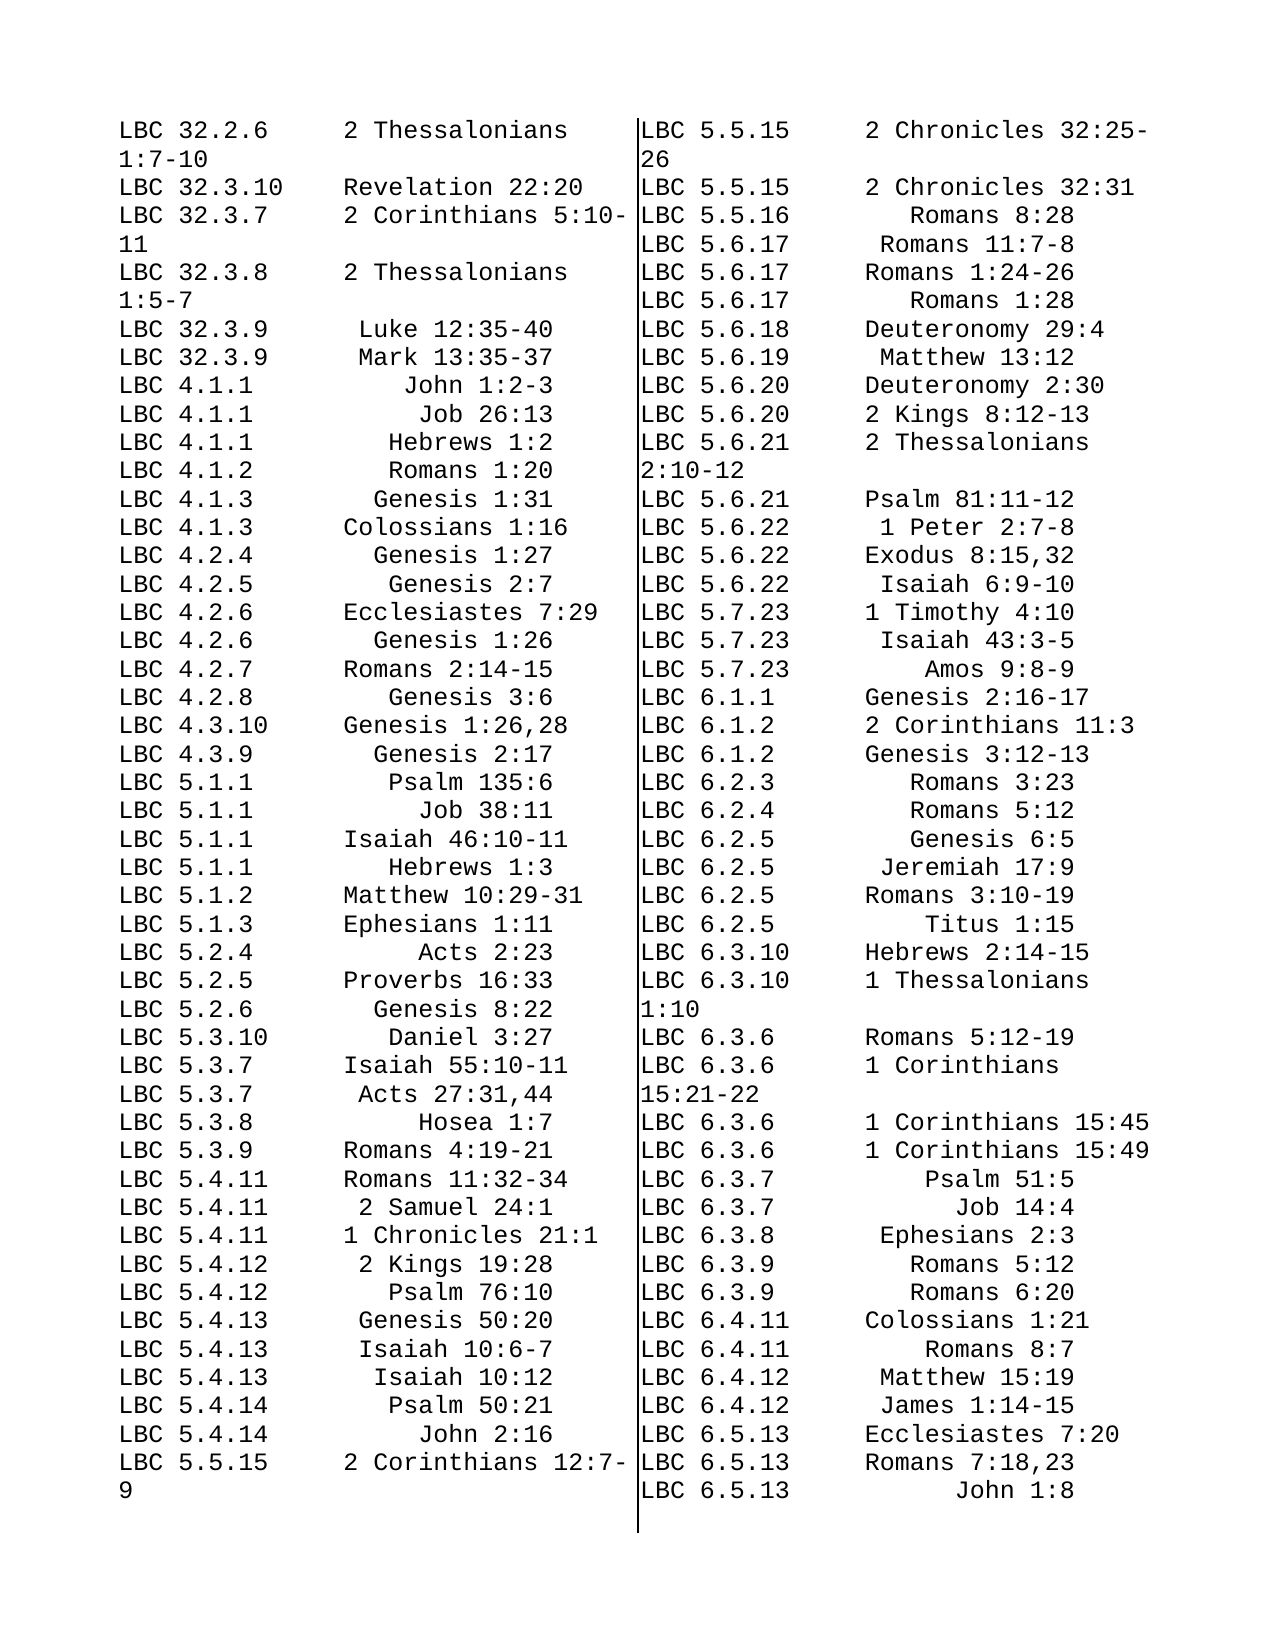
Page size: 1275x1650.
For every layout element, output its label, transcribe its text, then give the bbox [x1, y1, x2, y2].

text LBC 5.2.6 Genesis 8:22 [118, 996, 635, 1025]
text LBC 5.1.1 Psalm 135:6 [118, 770, 635, 798]
text LBC 5.4.13 Isaiah 10:12 [118, 1365, 635, 1393]
text LBC 5.4.13 Isaiah 10:6-7 [118, 1336, 635, 1365]
text LBC 5.7.23 Isaiah 43:3-5 [640, 628, 1157, 656]
text LBC 5.5.15 2 Chronicles 32:25-26 [640, 118, 1157, 175]
text LBC 6.3.9 Romans 6:20 [640, 1280, 1157, 1308]
text LBC 5.3.10 Daniel 3:27 [118, 1025, 635, 1053]
text LBC 5.6.20 2 Kings 8:12-13 [640, 401, 1157, 430]
text LBC 6.1.2 Genesis 3:12-13 [640, 741, 1157, 770]
text LBC 6.4.11 Romans 8:7 [640, 1336, 1157, 1365]
text LBC 6.4.12 Matthew 15:19 [640, 1365, 1157, 1393]
text LBC 6.3.10 Hebrews 2:14-15 [640, 940, 1157, 968]
text LBC 5.4.12 Psalm 76:10 [118, 1280, 635, 1308]
text LBC 5.3.9 Romans 4:19-21 [118, 1138, 635, 1166]
text LBC 6.3.10 1 Thessalonians 1:10 [640, 968, 1157, 1025]
text LBC 4.1.1 Hebrews 1:2 [118, 430, 635, 458]
text LBC 5.1.1 Job 38:11 [118, 798, 635, 826]
text LBC 5.1.2 Matthew 10:29-31 [118, 883, 635, 911]
text LBC 5.6.17 Romans 11:7-8 [640, 231, 1157, 260]
text LBC 6.3.6 1 Corinthians 15:49 [640, 1138, 1157, 1166]
text LBC 6.3.6 1 Corinthians 15:45 [640, 1110, 1157, 1138]
text LBC 5.1.1 Isaiah 46:10-11 [118, 826, 635, 855]
text LBC 4.2.4 Genesis 1:27 [118, 543, 635, 571]
text LBC 6.2.5 Titus 1:15 [640, 911, 1157, 940]
text LBC 6.2.5 Jeremiah 17:9 [640, 855, 1157, 883]
text LBC 4.1.1 Job 26:13 [118, 401, 635, 430]
text LBC 6.1.2 2 Corinthians 11:3 [640, 713, 1157, 741]
text LBC 32.3.10 Revelation 22:20 [118, 175, 635, 203]
text LBC 5.6.20 Deuteronomy 2:30 [640, 373, 1157, 401]
text LBC 4.2.5 Genesis 2:7 [118, 571, 635, 600]
text LBC 4.2.7 Romans 2:14-15 [118, 656, 635, 685]
text LBC 4.2.8 Genesis 3:6 [118, 685, 635, 713]
text LBC 6.2.5 Genesis 6:5 [640, 826, 1157, 855]
text LBC 6.3.7 Job 14:4 [640, 1195, 1157, 1223]
text LBC 32.2.6 2 Thessalonians 1:7-10 [118, 118, 635, 175]
text LBC 6.3.6 1 Corinthians 15:21-22 [640, 1053, 1157, 1110]
text LBC 5.2.5 Proverbs 16:33 [118, 968, 635, 996]
text LBC 6.3.9 Romans 5:12 [640, 1251, 1157, 1280]
text LBC 5.7.23 1 Timothy 4:10 [640, 600, 1157, 628]
text LBC 6.2.4 Romans 5:12 [640, 798, 1157, 826]
text LBC 4.1.1 John 1:2-3 [118, 373, 635, 401]
text LBC 5.7.23 Amos 9:8-9 [640, 656, 1157, 685]
text LBC 4.2.6 Ecclesiastes 7:29 [118, 600, 635, 628]
text LBC 5.4.14 Psalm 50:21 [118, 1393, 635, 1421]
text LBC 5.6.21 Psalm 81:11-12 [640, 486, 1157, 515]
text LBC 4.1.3 Genesis 1:31 [118, 486, 635, 515]
text LBC 6.5.13 Romans 7:18,23 [640, 1450, 1157, 1478]
text LBC 4.3.9 Genesis 2:17 [118, 741, 635, 770]
text LBC 6.2.3 Romans 3:23 [640, 770, 1157, 798]
text LBC 5.5.15 2 Chronicles 32:31 [640, 175, 1157, 203]
text LBC 4.1.2 Romans 1:20 [118, 458, 635, 486]
text LBC 5.6.22 1 Peter 2:7-8 [640, 515, 1157, 543]
text LBC 5.6.17 Romans 1:28 [640, 288, 1157, 316]
text LBC 6.4.12 James 1:14-15 [640, 1393, 1157, 1421]
text LBC 5.4.13 Genesis 50:20 [118, 1308, 635, 1336]
text LBC 5.4.14 John 2:16 [118, 1421, 635, 1450]
text LBC 5.4.11 2 Samuel 24:1 [118, 1195, 635, 1223]
text LBC 5.6.21 2 Thessalonians 2:10-12 [640, 430, 1157, 486]
text LBC 5.6.22 Isaiah 6:9-10 [640, 571, 1157, 600]
text LBC 32.3.8 2 Thessalonians 1:5-7 [118, 260, 635, 316]
text LBC 6.4.11 Colossians 1:21 [640, 1308, 1157, 1336]
text LBC 6.5.13 John 1:8 [640, 1478, 1157, 1506]
text LBC 5.2.4 Acts 2:23 [118, 940, 635, 968]
text LBC 32.3.9 Mark 13:35-37 [118, 345, 635, 373]
text LBC 4.2.6 Genesis 1:26 [118, 628, 635, 656]
text LBC 6.1.1 Genesis 2:16-17 [640, 685, 1157, 713]
text LBC 5.3.7 Acts 27:31,44 [118, 1081, 635, 1110]
text LBC 5.1.3 Ephesians 1:11 [118, 911, 635, 940]
text LBC 6.3.8 Ephesians 2:3 [640, 1223, 1157, 1251]
text LBC 5.3.7 Isaiah 55:10-11 [118, 1053, 635, 1081]
text LBC 6.3.6 Romans 5:12-19 [640, 1025, 1157, 1053]
text LBC 5.5.16 Romans 8:28 [640, 203, 1157, 231]
text LBC 4.1.3 Colossians 1:16 [118, 515, 635, 543]
text LBC 6.5.13 Ecclesiastes 7:20 [640, 1421, 1157, 1450]
text LBC 5.4.11 1 Chronicles 21:1 [118, 1223, 635, 1251]
text LBC 5.6.22 Exodus 8:15,32 [640, 543, 1157, 571]
text LBC 5.6.18 Deuteronomy 29:4 [640, 316, 1157, 345]
text LBC 32.3.7 2 Corinthians 5:10-11 [118, 203, 635, 260]
text LBC 6.3.7 Psalm 51:5 [640, 1166, 1157, 1195]
text LBC 5.5.15 2 Corinthians 12:7-9 [118, 1450, 635, 1506]
text LBC 5.6.17 Romans 1:24-26 [640, 260, 1157, 288]
text LBC 5.3.8 Hosea 1:7 [118, 1110, 635, 1138]
text LBC 5.6.19 Matthew 13:12 [640, 345, 1157, 373]
text LBC 5.4.12 2 Kings 19:28 [118, 1251, 635, 1280]
text LBC 32.3.9 Luke 12:35-40 [118, 316, 635, 345]
text LBC 6.2.5 Romans 3:10-19 [640, 883, 1157, 911]
text LBC 5.1.1 Hebrews 1:3 [118, 855, 635, 883]
text LBC 4.3.10 Genesis 1:26,28 [118, 713, 635, 741]
text LBC 5.4.11 Romans 11:32-34 [118, 1166, 635, 1195]
